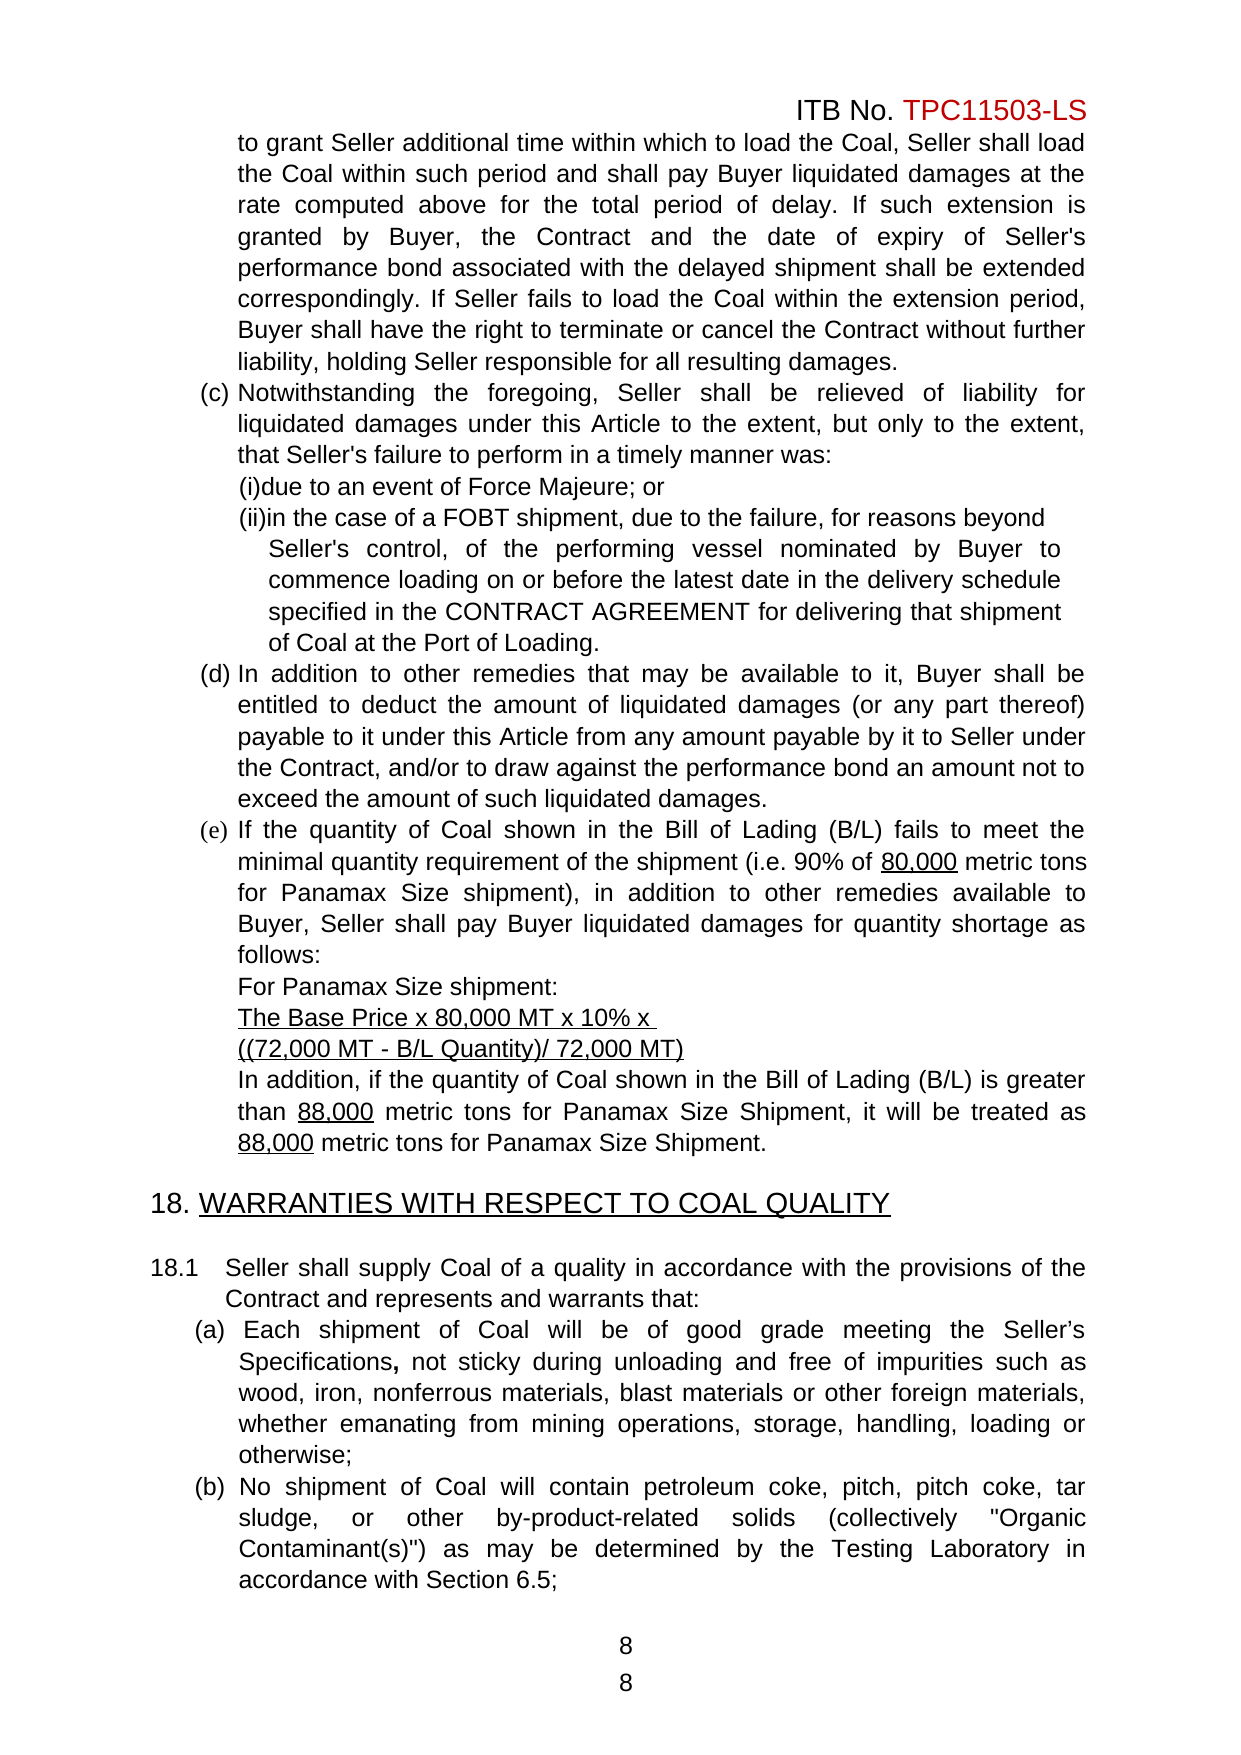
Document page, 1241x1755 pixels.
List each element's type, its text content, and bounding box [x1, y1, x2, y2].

text ((72,000 MT - B/L Quantity)/ 72,000 MT) [150, 1032, 1087, 1064]
list In addition to other remedies that may be available to it, Buyer shall be entitled to deduct the amount of liquidated damages (or any part thereof) payable to it under this Article from any amount payable by it to Seller under the Contract, and/or to draw against the performance bond an amount not to exceed the amount of such liquidated damages. [200, 657, 1087, 814]
text 18. WARRANTIES WITH RESPECT TO COAL QUALITY [150, 1189, 1192, 1220]
list Notwithstanding the foregoing, Seller shall be relieved of liability for liquidated damages under this Article to the extent, but only to the extent, that Seller's failure to perform in a timely manner was: [200, 376, 1087, 470]
text Seller's control, of the performing vessel nominated by Buyer to commence loading on or before the latest date in the delivery schedule specified in the CONTRACT AGREEMENT for delivering that shipment of Coal at the Port of Loading. [268, 532, 1062, 657]
text 18.1 Seller shall supply Coal of a quality in accordance with the provisions of the Contract and represents and warrants that: [150, 1251, 1087, 1314]
text (ii)in the case of a FOBT shipment, due to the failure, for reasons beyond [239, 501, 1062, 532]
list If the quantity of Coal shown in the Bill of Lading (B/L) fails to meet the minimal quantity requirement of the shipment (i.e. 90% of 80,000 metric tons for Panamax Size shipment), in addition to other remedies available to Buyer, Seller shall pay Buyer liquidated damages for quantity shortage as follows: [200, 814, 1087, 970]
text The Base Price x 80,000 MT x 10% x [150, 1001, 1087, 1032]
text (a) Each shipment of Coal will be of good grade meeting the Seller’s Specifications, not sticky during unloading and free of impurities such as wood, iron, nonferrous materials, blast materials or other foreign materials, whether emanating from mining operations, storage, handling, loading or otherwise; [194, 1314, 1087, 1470]
text In addition, if the quantity of Coal shown in the Bill of Lading (B/L) is greater than 88,000 metric tons for Panamax Size Shipment, it will be treated as 88,000 metric tons for Panamax Size Shipment. [237, 1064, 1087, 1157]
list to grant Seller additional time within which to load the Coal, Seller shall load the Coal within such period and shall pay Buyer liquidated damages at the rate computed above for the total period of delay. If such extension is granted by Buyer, the Contract and the date of expiry of Seller's performance bond associated with the delayed shipment shall be extended correspondingly. If Seller fails to load the Coal within the extension period, Buyer shall have the right to terminate or cancel the Contract without further liability, holding Seller responsible for all resulting damages. [200, 126, 1087, 376]
text For Panamax Size shipment: [237, 970, 1087, 1001]
text (i)due to an event of Force Majeure; or [239, 470, 1062, 501]
text (b) No shipment of Coal will contain petroleum coke, pitch, pitch coke, tar sludge, or other by-product-related solids (collectively "Organic Contaminant(s)") as may be determined by the Testing Laboratory in accordance with Section 6.5; [194, 1470, 1087, 1595]
